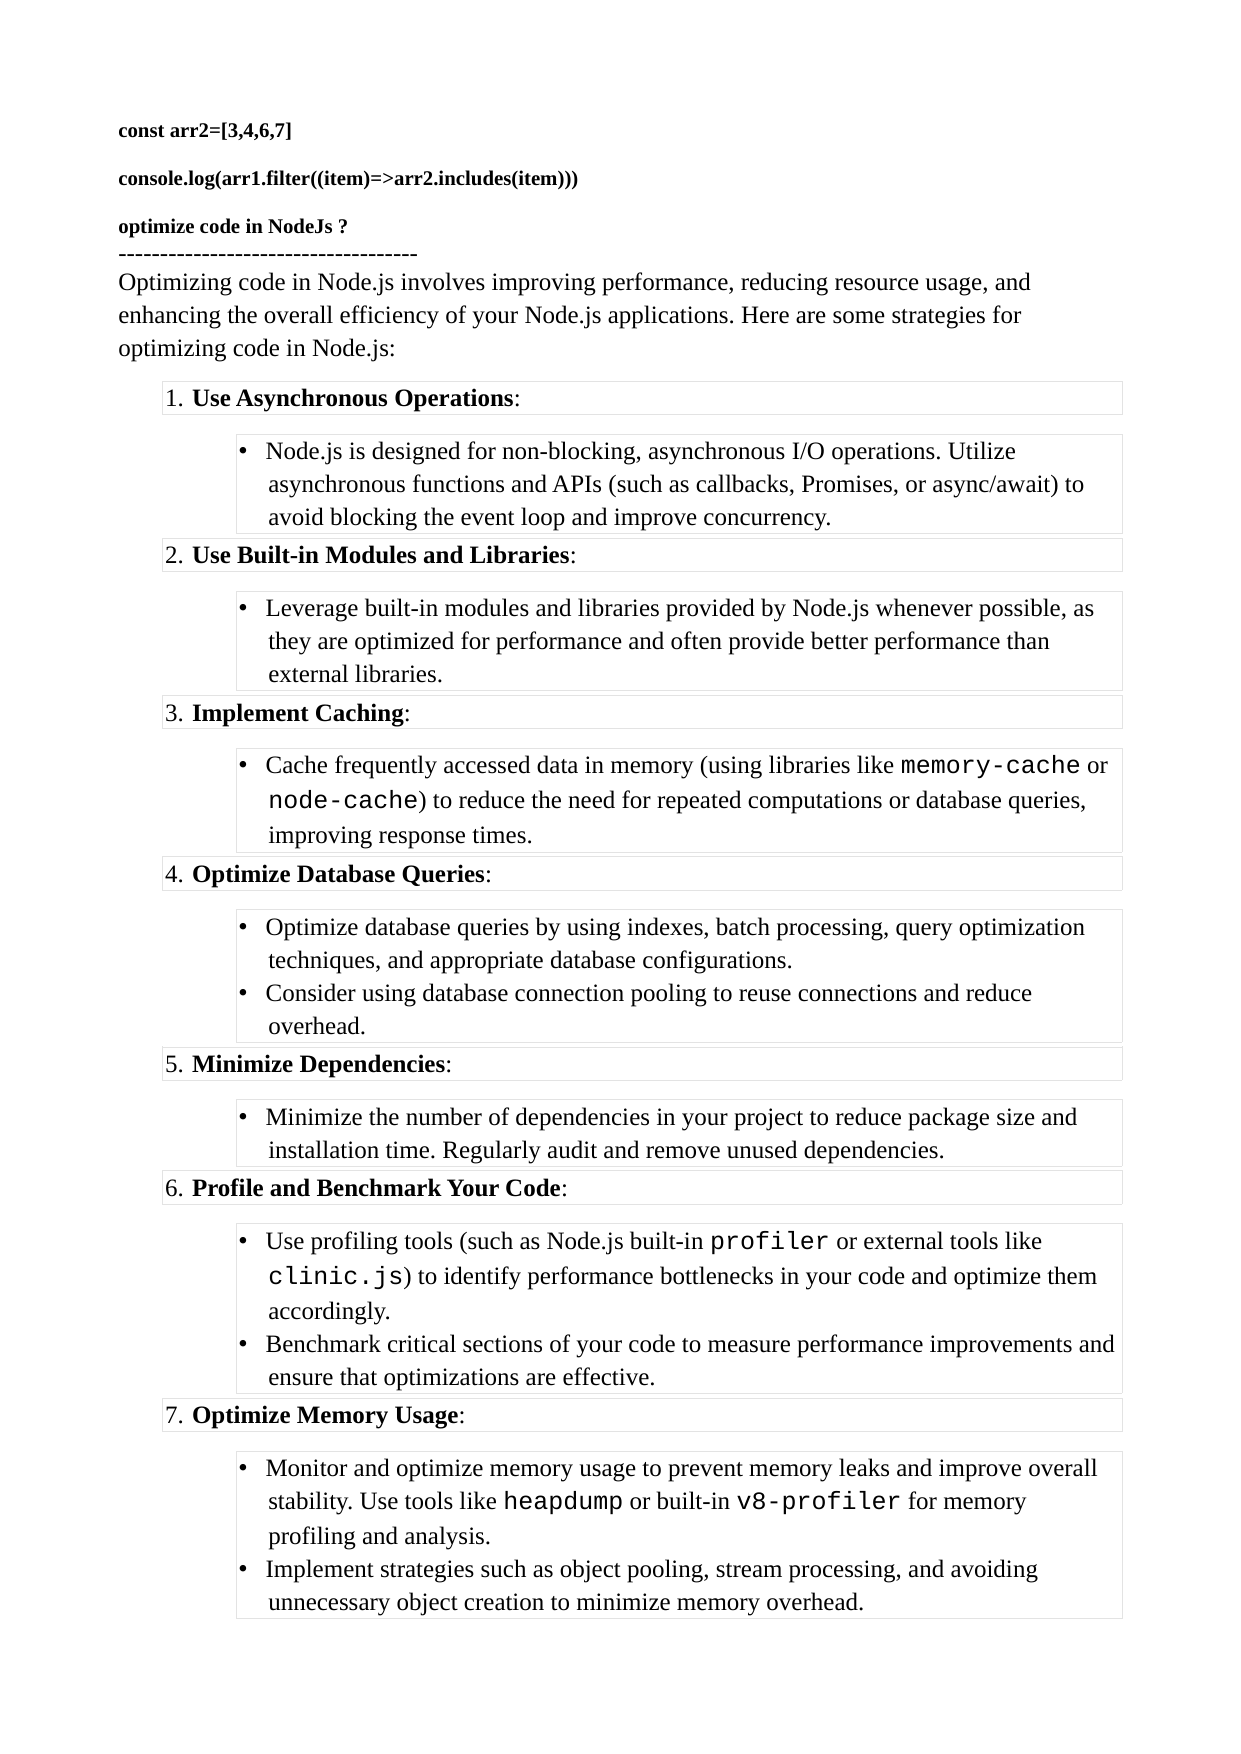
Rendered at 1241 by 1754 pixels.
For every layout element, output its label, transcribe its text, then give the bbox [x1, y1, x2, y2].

list Monitor and optimize memory usage to prevent memory leaks and improve overall stability. Use tools like heapdump or built-in v8-profiler for memory profiling and analysis. [237, 1452, 1122, 1550]
list Optimize Database Queries: [163, 857, 1122, 890]
list Optimize Memory Usage: [163, 1399, 1122, 1431]
list Implement Caching: [163, 696, 1122, 728]
list Use Built-in Modules and Libraries: [163, 539, 1122, 571]
list Cache frequently accessed data in memory (using libraries like memory-cache or node-cache) to reduce the need for repeated computations or database queries, improving response times. [237, 749, 1122, 852]
list Leverage built-in modules and libraries provided by Node.js whenever possible, as they are optimized for performance and often provide better performance than external libraries. [237, 592, 1122, 690]
list Node.js is designed for non-blocking, asynchronous I/O operations. Utilize asynchronous functions and APIs (such as callbacks, Promises, or async/await) to avoid blocking the event loop and improve concurrency. [237, 435, 1122, 533]
list Benchmark critical sections of your code to measure performance improvements and ensure that optimizations are effective. [237, 1326, 1122, 1393]
text Optimizing code in Node.js involves improving performance, reducing resource usage, and enhancing the overall efficiency of your Node.js applications. Here are some strategies for optimizing code in Node.js: [118, 267, 1122, 362]
list Optimize database queries by using indexes, batch processing, query optimization techniques, and appropriate database configurations. [237, 910, 1122, 973]
text const arr2=[3,4,6,7] [118, 118, 1122, 142]
text console.log(arr1.filter((item)=>arr2.includes(item))) [118, 166, 1122, 190]
list Implement strategies such as object pooling, stream processing, and avoiding unnecessary object creation to minimize memory overhead. [237, 1552, 1122, 1618]
list Use profiling tools (such as Node.js built-in profiler or external tools like clinic.js) to identify performance bottlenecks in your code and optimize them accordingly. [237, 1224, 1122, 1325]
text optimize code in NodeJs ? [118, 214, 1122, 238]
list Minimize Dependencies: [163, 1048, 1122, 1080]
list Profile and Benchmark Your Code: [163, 1171, 1122, 1204]
list Consider using database connection pooling to reuse connections and reduce overhead. [237, 975, 1122, 1042]
list Minimize the number of dependencies in your project to reduce package size and installation time. Regularly audit and remove unused dependencies. [237, 1100, 1122, 1166]
text ------------------------------------ [118, 238, 1122, 267]
list Use Asynchronous Operations: [163, 382, 1122, 414]
